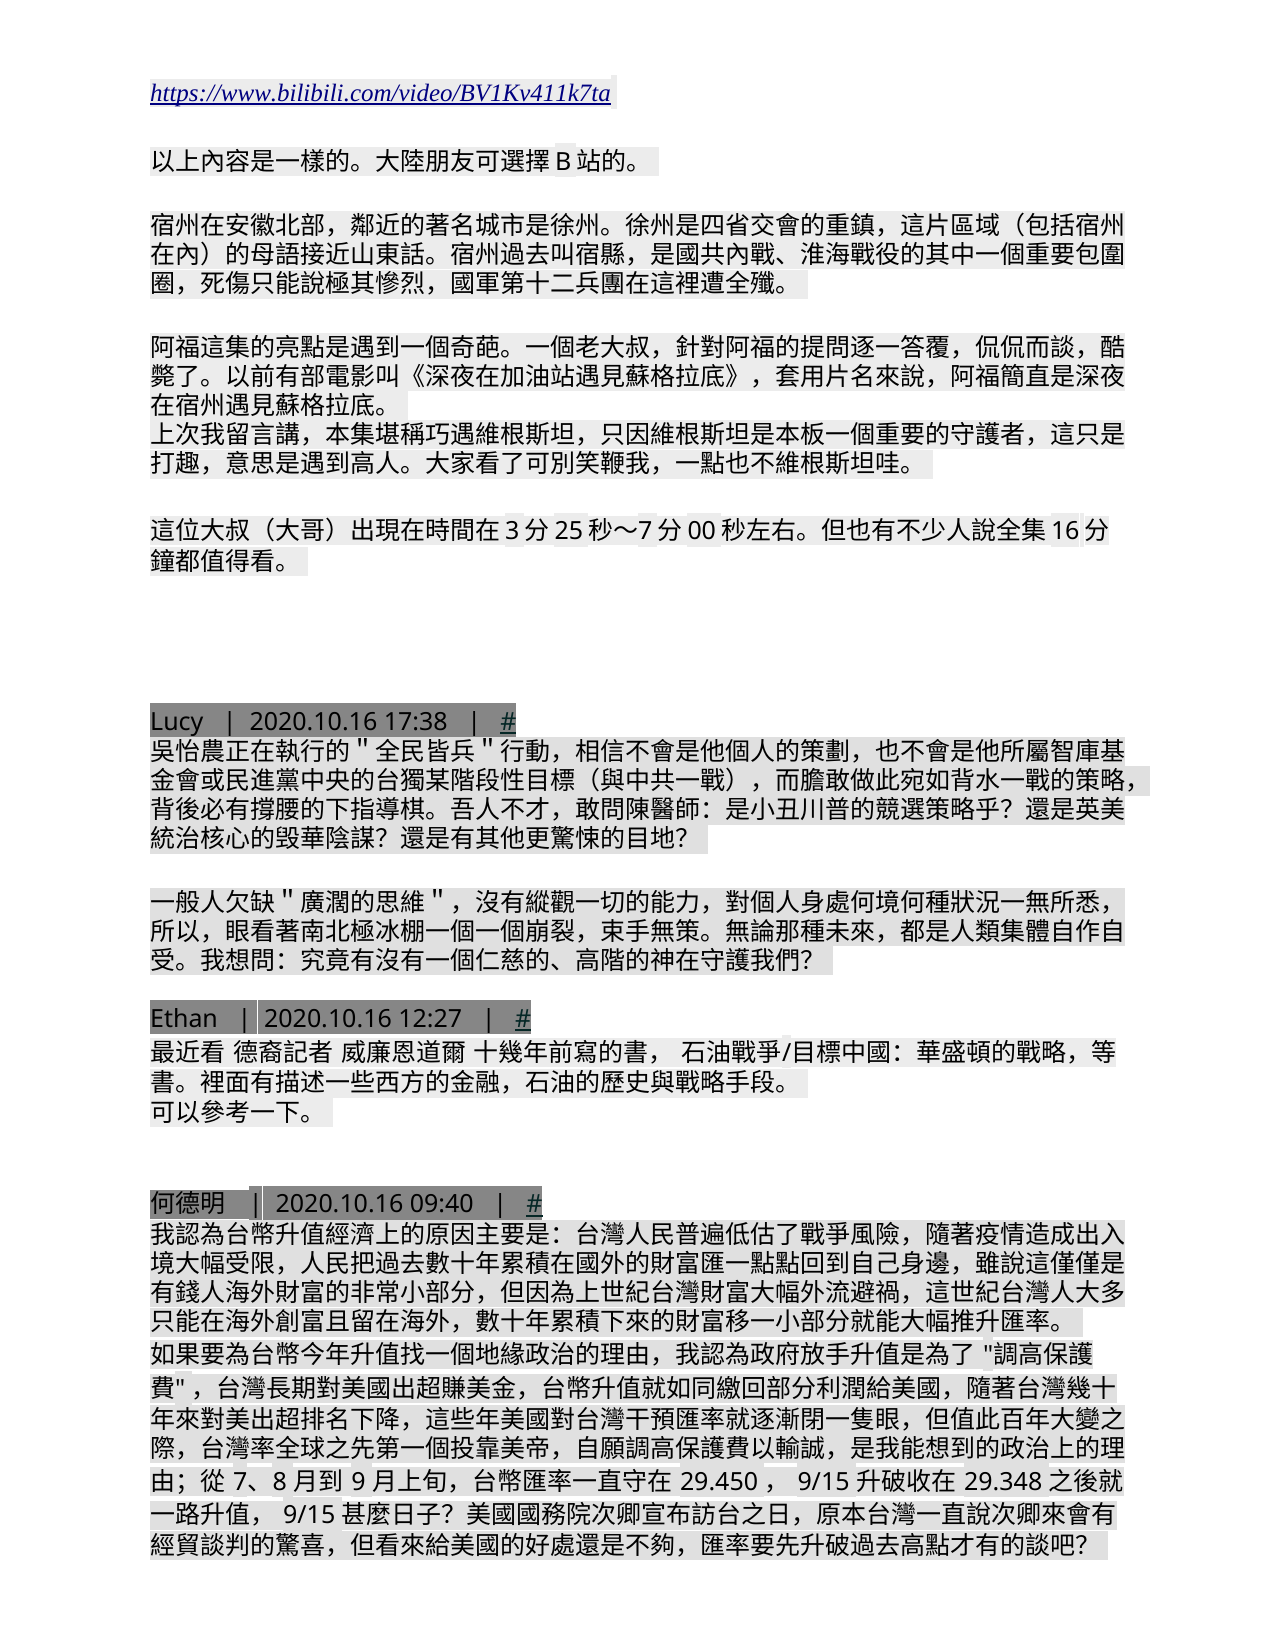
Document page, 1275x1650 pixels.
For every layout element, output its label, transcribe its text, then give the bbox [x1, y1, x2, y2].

text Lucy | 2020.10.16 17:38 | # [150, 703, 1125, 737]
text Ethan | 2020.10.16 12:27 | # [150, 1000, 1125, 1034]
text 最近看 德裔記者 威廉恩道爾 十幾年前寫的書， 石油戰爭/目標中國：華盛頓的戰略，等書。裡面有描述一些西方的金融，石油的歷史與戰略手段。 可以參考一下。 [150, 1034, 1125, 1161]
text 何德明 | 2020.10.16 09:40 | # [150, 1186, 1125, 1220]
text 吳怡農正在執行的＂全民皆兵＂行動，相信不會是他個人的策劃，也不會是他所屬智庫基金會或民進黨中央的台獨某階段性目標（與中共一戰），而膽敢做此宛如背水一戰的策略，背後必有撐腰的下指導棋。吾人不才，敢問陳醫師：是小丑川普的競選策略乎？還是英美統治核心的毁華陰謀？還是有其他更驚悚的目地？ 一般人欠缺＂廣濶的思維＂，沒有縱觀一切的能力，對個人身處何境何種狀況一無所悉，所以，眼看著南北極冰棚一個一個崩裂，束手無策。無論那種未來，都是人類集體自作自受。我想問：究竟有沒有一個仁慈的、高階的神在守護我們？ [150, 737, 1125, 975]
text https://www.bilibili.com/video/BV1Kv411k7ta 以上內容是一樣的。大陸朋友可選擇B站的。 宿州在安徽北部，鄰近的著名城市是徐州。徐州是四省交會的重鎮，這片區域（包括宿州在內）的母語接近山東話。宿州過去叫宿縣，是國共內戰、淮海戰役的其中一個重要包圍圈，死傷只能說極其慘烈，國軍第十二兵團在這裡遭全殲。 阿福這集的亮點是遇到一個奇葩。一個老大叔，針對阿福的提問逐一答覆，侃侃而談，酷斃了。以前有部電影叫《深夜在加油站遇見蘇格拉底》，套用片名來說，阿福簡直是深夜在宿州遇見蘇格拉底。 上次我留言講，本集堪稱巧遇維根斯坦，只因維根斯坦是本板一個重要的守護者，這只是打趣，意思是遇到高人。大家看了可別笑鞭我，一點也不維根斯坦哇。 這位大叔（大哥）出現在時間在3分25秒～7分00秒左右。但也有不少人說全集16分鐘都值得看。 [150, 75, 1125, 678]
text 我認為台幣升值經濟上的原因主要是：台灣人民普遍低估了戰爭風險，隨著疫情造成出入境大幅受限，人民把過去數十年累積在國外的財富匯一點點回到自己身邊，雖說這僅僅是有錢人海外財富的非常小部分，但因為上世紀台灣財富大幅外流避禍，這世紀台灣人大多只能在海外創富且留在海外，數十年累積下來的財富移一小部分就能大幅推升匯率。 如果要為台幣今年升值找一個地緣政治的理由，我認為政府放手升值是為了 "調高保護費" ，台灣長期對美國出超賺美金，台幣升值就如同繳回部分利潤給美國，隨著台灣幾十年來對美出超排名下降，這些年美國對台灣干預匯率就逐漸閉一隻眼，但值此百年大變之際，台灣率全球之先第一個投靠美帝，自願調高保護費以輸誠，是我能想到的政治上的理由；從 7、8 月到 9 月上旬，台幣匯率一直守在 29.450 ， 9/15 升破收在 29.348 之後就一路升值， 9/15 甚麼日子？美國國務院次卿宣布訪台之日，原本台灣一直說次卿來會有經貿談判的驚喜，但看來給美國的好處還是不夠，匯率要先升破過去高點才有的談吧？ [150, 1220, 1125, 1560]
